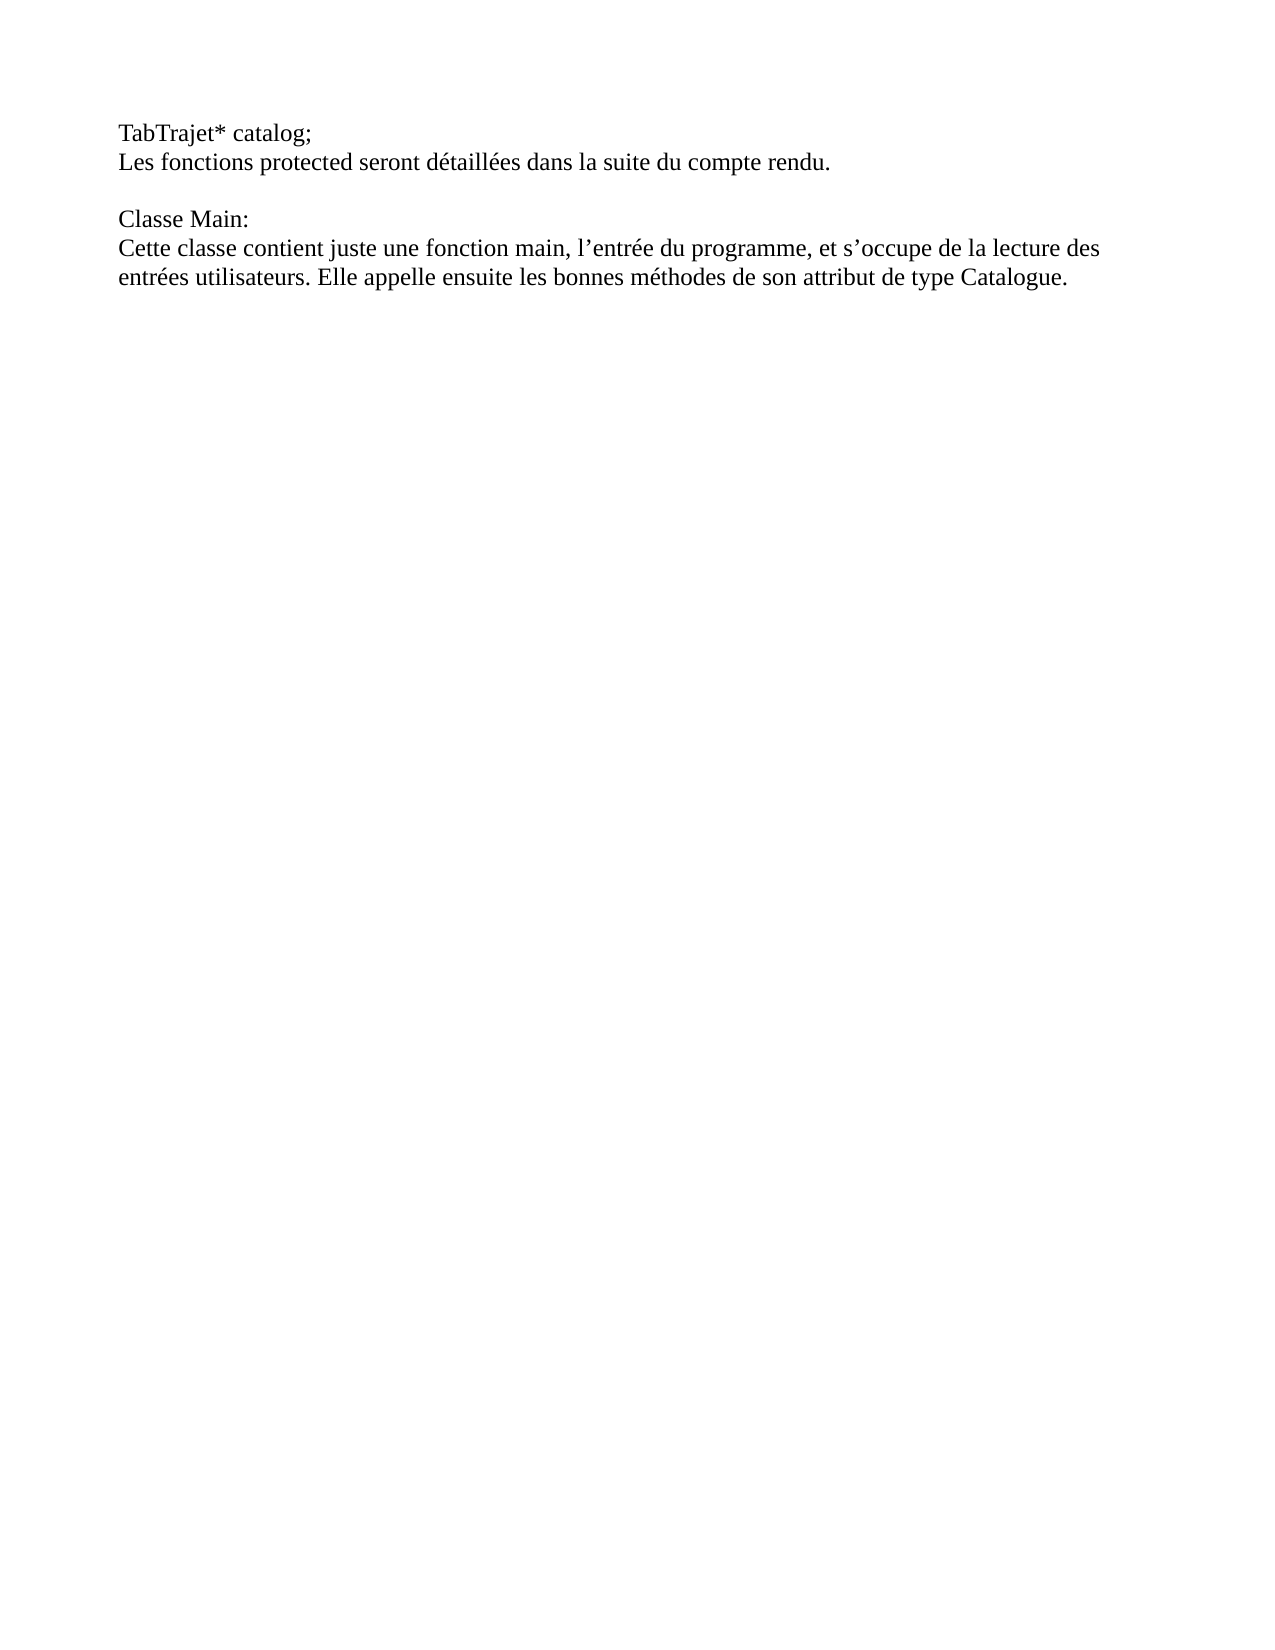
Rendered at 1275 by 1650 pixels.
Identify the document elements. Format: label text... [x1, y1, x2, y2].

text Cette classe contient juste une fonction main, l’entrée du programme, et s’occupe de la lecture des entrées utilisateurs. Elle appelle ensuite les bonnes méthodes de son attribut de type Catalogue. [118, 233, 1157, 291]
text TabTrajet* catalog; [118, 118, 1157, 147]
text Les fonctions protected seront détaillées dans la suite du compte rendu. [118, 147, 1157, 176]
text Classe Main: [118, 204, 1157, 233]
